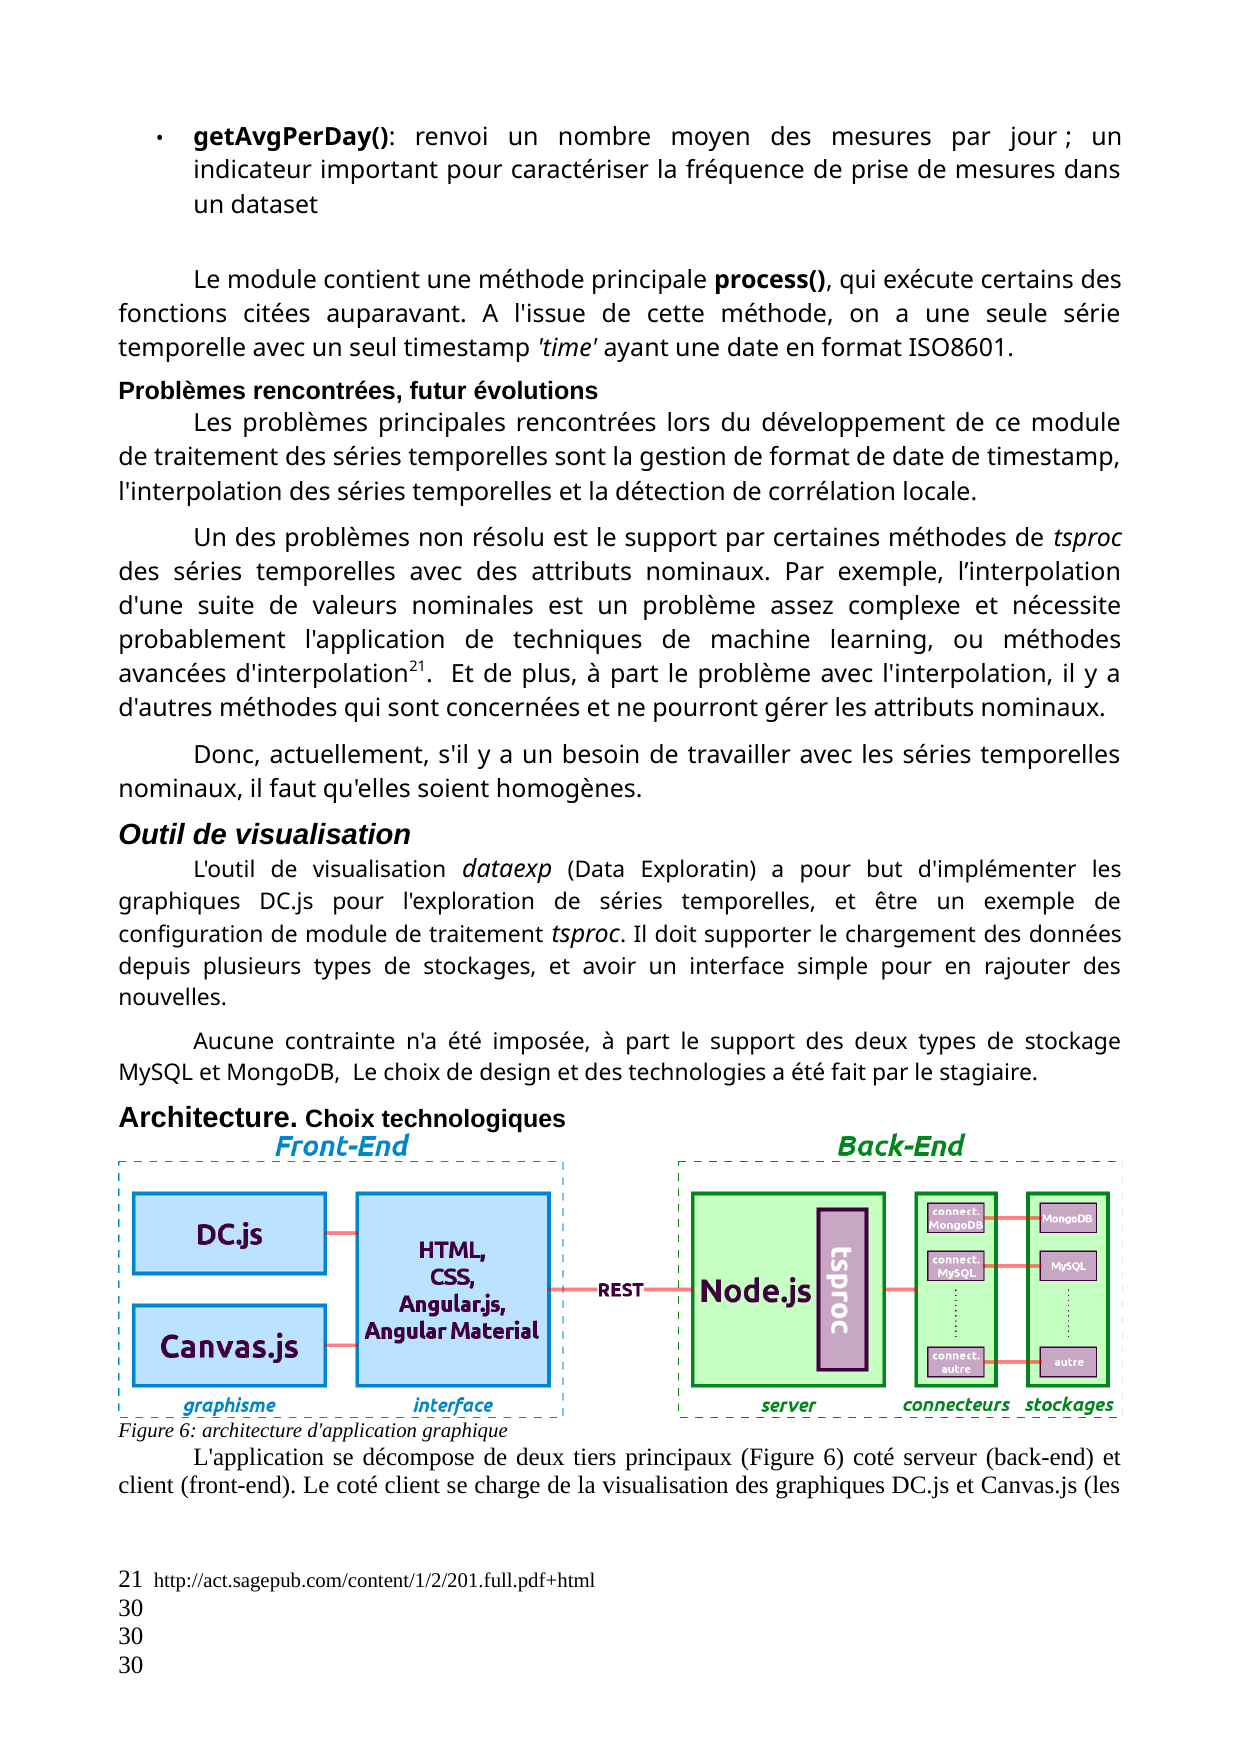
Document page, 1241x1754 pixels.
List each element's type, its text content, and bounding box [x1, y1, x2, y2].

list getAvgPerDay(): renvoi un nombre moyen des mesures par jour ; un indicateur important pour caractériser la fréquence de prise de mesures dans un dataset [156, 118, 1122, 220]
text Figure 6: architecture d'application graphique [118, 1418, 1122, 1442]
text Aucune contrainte n'a été imposée, à part le support des deux types de stockage MySQL et MongoDB, Le choix de design et des technologies a été fait par le stagiaire. [118, 1025, 1122, 1088]
picture [397, 1144, 402, 1152]
text http://act.sagepub.com/content/1/2/201.full.pdf+html [118, 1564, 1122, 1593]
text Un des problèmes non résolu est le support par certaines méthodes de tsproc des séries temporelles avec des attributs nominaux. Par exemple, l’interpolation d'une suite de valeurs nominales est un problème assez complexe et nécessite probablement l'application de techniques de machine learning, ou méthodes avancées d'interpolation. Et de plus, à part le problème avec l'interpolation, il y a d'autres méthodes qui sont concernées et ne pourront gérer les attributs nominaux. [118, 520, 1122, 724]
subtitle Problèmes rencontrées, futur évolutions [118, 376, 1122, 405]
text L'outil de visualisation dataexp (Data Exploratin) a pour but d'implémenter les graphiques DC.js pour l'exploration de séries temporelles, et être un exemple de configuration de module de traitement tsproc. Il doit supporter le chargement des données depuis plusieurs types de stockages, et avoir un interface simple pour en rajouter des nouvelles. [118, 851, 1122, 1013]
picture [118, 1133, 1123, 1418]
subtitle Architecture. Choix technologiques [118, 1100, 1122, 1133]
subtitle Outil de visualisation [118, 817, 1122, 851]
text Le module contient une méthode principale process(), qui exécute certains des fonctions citées auparavant. A l'issue de cette méthode, on a une seule série temporelle avec un seul timestamp 'time' ayant une date en format ISO8601. [118, 262, 1122, 364]
text L'application se décompose de deux tiers principaux (Figure 6) coté serveur (back-end) et client (front-end). Le coté client se charge de la visualisation des graphiques DC.js et Canvas.js (les [118, 1442, 1122, 1499]
text Les problèmes principales rencontrées lors du développement de ce module de traitement des séries temporelles sont la gestion de format de date de timestamp, l'interpolation des séries temporelles et la détection de corrélation locale. [118, 405, 1122, 507]
text Donc, actuellement, s'il y a un besoin de travailler avec les séries temporelles nominaux, il faut qu'elles soient homogènes. [118, 737, 1122, 805]
